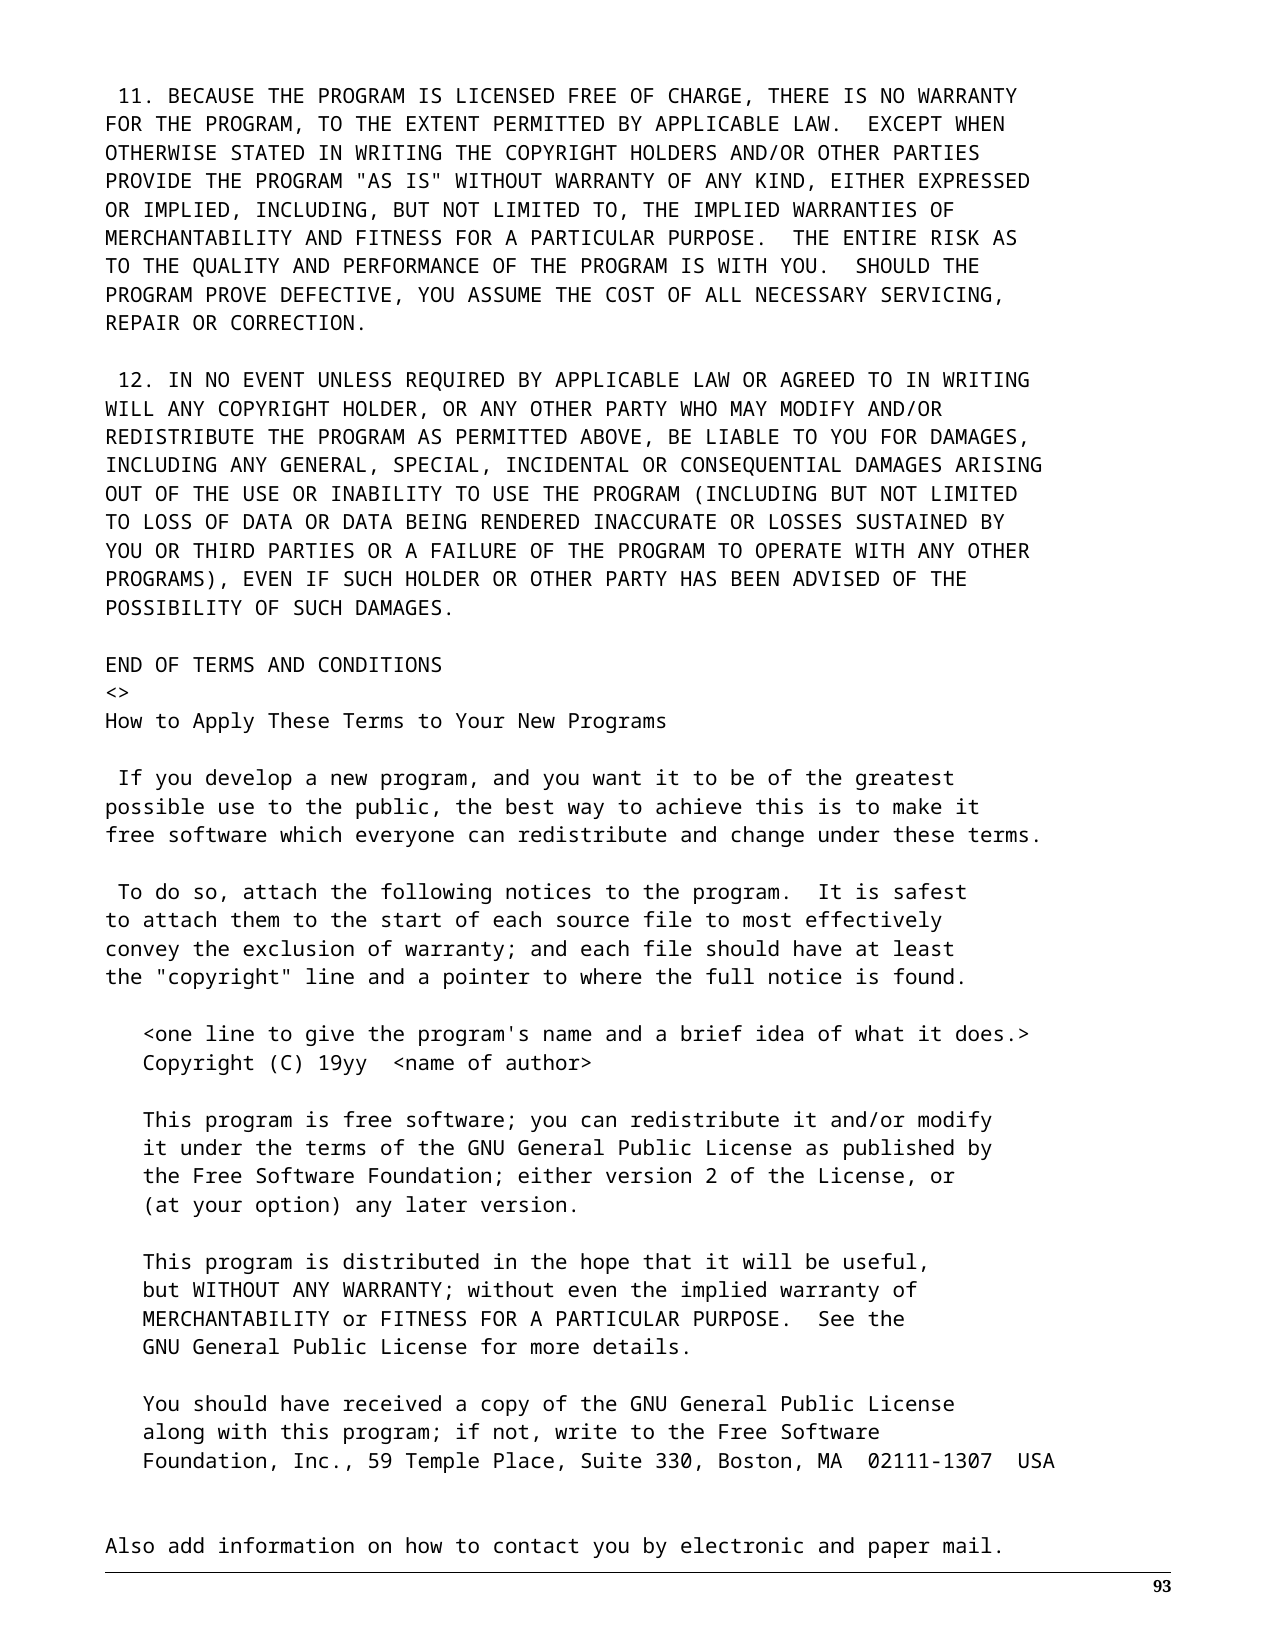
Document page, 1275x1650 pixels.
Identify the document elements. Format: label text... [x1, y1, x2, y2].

text along with this program; if not, write to the Free Software [105, 1417, 1186, 1446]
text INCLUDING ANY GENERAL, SPECIAL, INCIDENTAL OR CONSEQUENTIAL DAMAGES ARISING [105, 451, 1186, 479]
text the "copyright" line and a pointer to where the full notice is found. [105, 962, 1186, 991]
text to attach them to the start of each source file to most effectively [105, 906, 1186, 934]
text 12. IN NO EVENT UNLESS REQUIRED BY APPLICABLE LAW OR AGREED TO IN WRITING [105, 365, 1186, 394]
text Copyright (C) 19yy <name of author> [105, 1048, 1186, 1076]
text it under the terms of the GNU General Public License as published by [105, 1133, 1186, 1162]
text Foundation, Inc., 59 Temple Place, Suite 330, Boston, MA 02111-1307 USA [105, 1446, 1186, 1474]
text TO THE QUALITY AND PERFORMANCE OF THE PROGRAM IS WITH YOU. SHOULD THE [105, 252, 1186, 280]
text You should have received a copy of the GNU General Public License [105, 1389, 1186, 1417]
text END OF TERMS AND CONDITIONS [105, 650, 1186, 678]
text PROVIDE THE PROGRAM "AS IS" WITHOUT WARRANTY OF ANY KIND, EITHER EXPRESSED [105, 166, 1186, 195]
text but WITHOUT ANY WARRANTY; without even the implied warranty of [105, 1275, 1186, 1304]
text convey the exclusion of warranty; and each file should have at least [105, 934, 1186, 962]
text To do so, attach the following notices to the program. It is safest [105, 877, 1186, 906]
text 11. BECAUSE THE PROGRAM IS LICENSED FREE OF CHARGE, THERE IS NO WARRANTY [105, 81, 1186, 109]
text OTHERWISE STATED IN WRITING THE COPYRIGHT HOLDERS AND/OR OTHER PARTIES [105, 138, 1186, 166]
text WILL ANY COPYRIGHT HOLDER, OR ANY OTHER PARTY WHO MAY MODIFY AND/OR [105, 394, 1186, 422]
text POSSIBILITY OF SUCH DAMAGES. [105, 593, 1186, 621]
text REDISTRIBUTE THE PROGRAM AS PERMITTED ABOVE, BE LIABLE TO YOU FOR DAMAGES, [105, 422, 1186, 451]
text If you develop a new program, and you want it to be of the greatest [105, 763, 1186, 792]
text PROGRAM PROVE DEFECTIVE, YOU ASSUME THE COST OF ALL NECESSARY SERVICING, [105, 280, 1186, 308]
text OR IMPLIED, INCLUDING, BUT NOT LIMITED TO, THE IMPLIED WARRANTIES OF [105, 195, 1186, 223]
text Also add information on how to contact you by electronic and paper mail. [105, 1531, 1186, 1560]
text MERCHANTABILITY or FITNESS FOR A PARTICULAR PURPOSE. See the [105, 1304, 1186, 1332]
text MERCHANTABILITY AND FITNESS FOR A PARTICULAR PURPOSE. THE ENTIRE RISK AS [105, 223, 1186, 252]
text This program is free software; you can redistribute it and/or modify [105, 1105, 1186, 1133]
text (at your option) any later version. [105, 1190, 1186, 1218]
text GNU General Public License for more details. [105, 1332, 1186, 1361]
text REPAIR OR CORRECTION. [105, 308, 1186, 337]
text possible use to the public, the best way to achieve this is to make it [105, 792, 1186, 820]
text TO LOSS OF DATA OR DATA BEING RENDERED INACCURATE OR LOSSES SUSTAINED BY [105, 507, 1186, 536]
text the Free Software Foundation; either version 2 of the License, or [105, 1162, 1186, 1190]
text This program is distributed in the hope that it will be useful, [105, 1247, 1186, 1275]
text OUT OF THE USE OR INABILITY TO USE THE PROGRAM (INCLUDING BUT NOT LIMITED [105, 479, 1186, 507]
text PROGRAMS), EVEN IF SUCH HOLDER OR OTHER PARTY HAS BEEN ADVISED OF THE [105, 564, 1186, 593]
text free software which everyone can redistribute and change under these terms. [105, 820, 1186, 849]
text FOR THE PROGRAM, TO THE EXTENT PERMITTED BY APPLICABLE LAW. EXCEPT WHEN [105, 109, 1186, 138]
text YOU OR THIRD PARTIES OR A FAILURE OF THE PROGRAM TO OPERATE WITH ANY OTHER [105, 536, 1186, 564]
text <one line to give the program's name and a brief idea of what it does.> [105, 1019, 1186, 1048]
text How to Apply These Terms to Your New Programs [105, 707, 1186, 735]
text <> [105, 678, 1186, 707]
